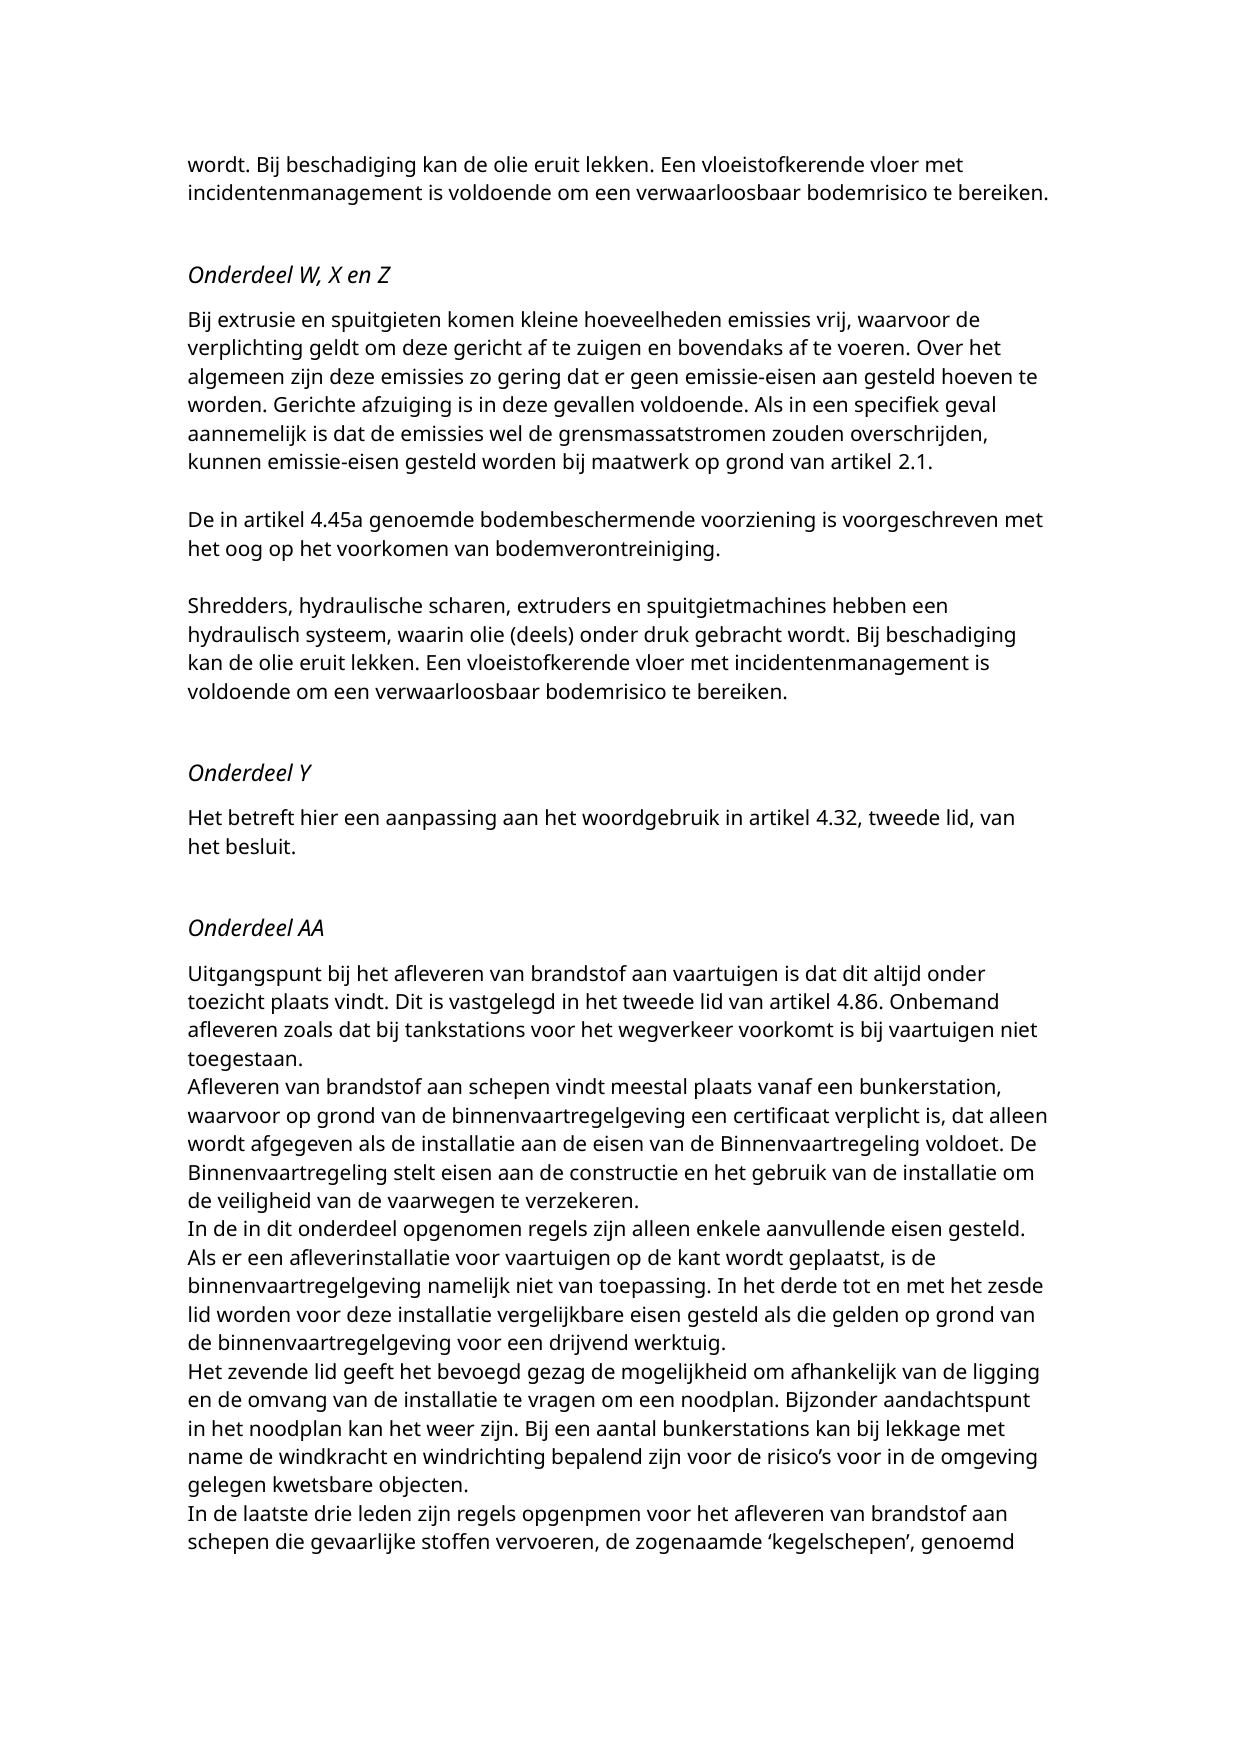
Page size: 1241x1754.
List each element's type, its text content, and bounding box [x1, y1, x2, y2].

text Het zevende lid geeft het bevoegd gezag de mogelijkheid om afhankelijk van de ligging en de omvang van de installatie te vragen om een noodplan. Bijzonder aandachtspunt in het noodplan kan het weer zijn. Bij een aantal bunkerstations kan bij lekkage met name de windkracht en windrichting bepalend zijn voor de risico’s voor in de omgeving gelegen kwetsbare objecten. [187, 1357, 1053, 1499]
subtitle Onderdeel AA [187, 912, 1053, 944]
text Uitgangspunt bij het afleveren van brandstof aan vaartuigen is dat dit altijd onder toezicht plaats vindt. Dit is vastgelegd in het tweede lid van artikel 4.86. Onbemand afleveren zoals dat bij tankstations voor het wegverkeer voorkomt is bij vaartuigen niet toegestaan. [187, 959, 1053, 1072]
subtitle Onderdeel W, X en Z [187, 259, 1053, 290]
text In de laatste drie leden zijn regels opgenpmen voor het afleveren van brandstof aan schepen die gevaarlijke stoffen vervoeren, de zogenaamde ‘kegelschepen’, genoemd [187, 1499, 1053, 1556]
text Shredders, hydraulische scharen, extruders en spuitgietmachines hebben een hydraulisch systeem, waarin olie (deels) onder druk gebracht wordt. Bij beschadiging kan de olie eruit lekken. Een vloeistofkerende vloer met incidentenmanagement is voldoende om een verwaarloosbaar bodemrisico te bereiken. [187, 592, 1053, 705]
text wordt. Bij beschadiging kan de olie eruit lekken. Een vloeistofkerende vloer met incidentenmanagement is voldoende om een verwaarloosbaar bodemrisico te bereiken. [187, 150, 1053, 207]
text De in artikel 4.45a genoemde bodembeschermende voorziening is voorgeschreven met het oog op het voorkomen van bodemverontreiniging. [187, 505, 1053, 562]
text Het betreft hier een aanpassing aan het woordgebruik in artikel 4.32, tweede lid, van het besluit. [187, 803, 1053, 860]
text Bij extrusie en spuitgieten komen kleine hoeveelheden emissies vrij, waarvoor de verplichting geldt om deze gericht af te zuigen en bovendaks af te voeren. Over het algemeen zijn deze emissies zo gering dat er geen emissie-eisen aan gesteld hoeven te worden. Gerichte afzuiging is in deze gevallen voldoende. Als in een specifiek geval aannemelijk is dat de emissies wel de grensmassatstromen zouden overschrijden, kunnen emissie-eisen gesteld worden bij maatwerk op grond van artikel 2.1. [187, 305, 1053, 476]
subtitle Onderdeel Y [187, 757, 1053, 788]
text In de in dit onderdeel opgenomen regels zijn alleen enkele aanvullende eisen gesteld. Als er een afleverinstallatie voor vaartuigen op de kant wordt geplaatst, is de binnenvaartregelgeving namelijk niet van toepassing. In het derde tot en met het zesde lid worden voor deze installatie vergelijkbare eisen gesteld als die gelden op grond van de binnenvaartregelgeving voor een drijvend werktuig. [187, 1214, 1053, 1357]
text Afleveren van brandstof aan schepen vindt meestal plaats vanaf een bunkerstation, waarvoor op grond van de binnenvaartregelgeving een certificaat verplicht is, dat alleen wordt afgegeven als de installatie aan de eisen van de Binnenvaartregeling voldoet. De Binnenvaartregeling stelt eisen aan de constructie en het gebruik van de installatie om de veiligheid van de vaarwegen te verzekeren. [187, 1072, 1053, 1214]
